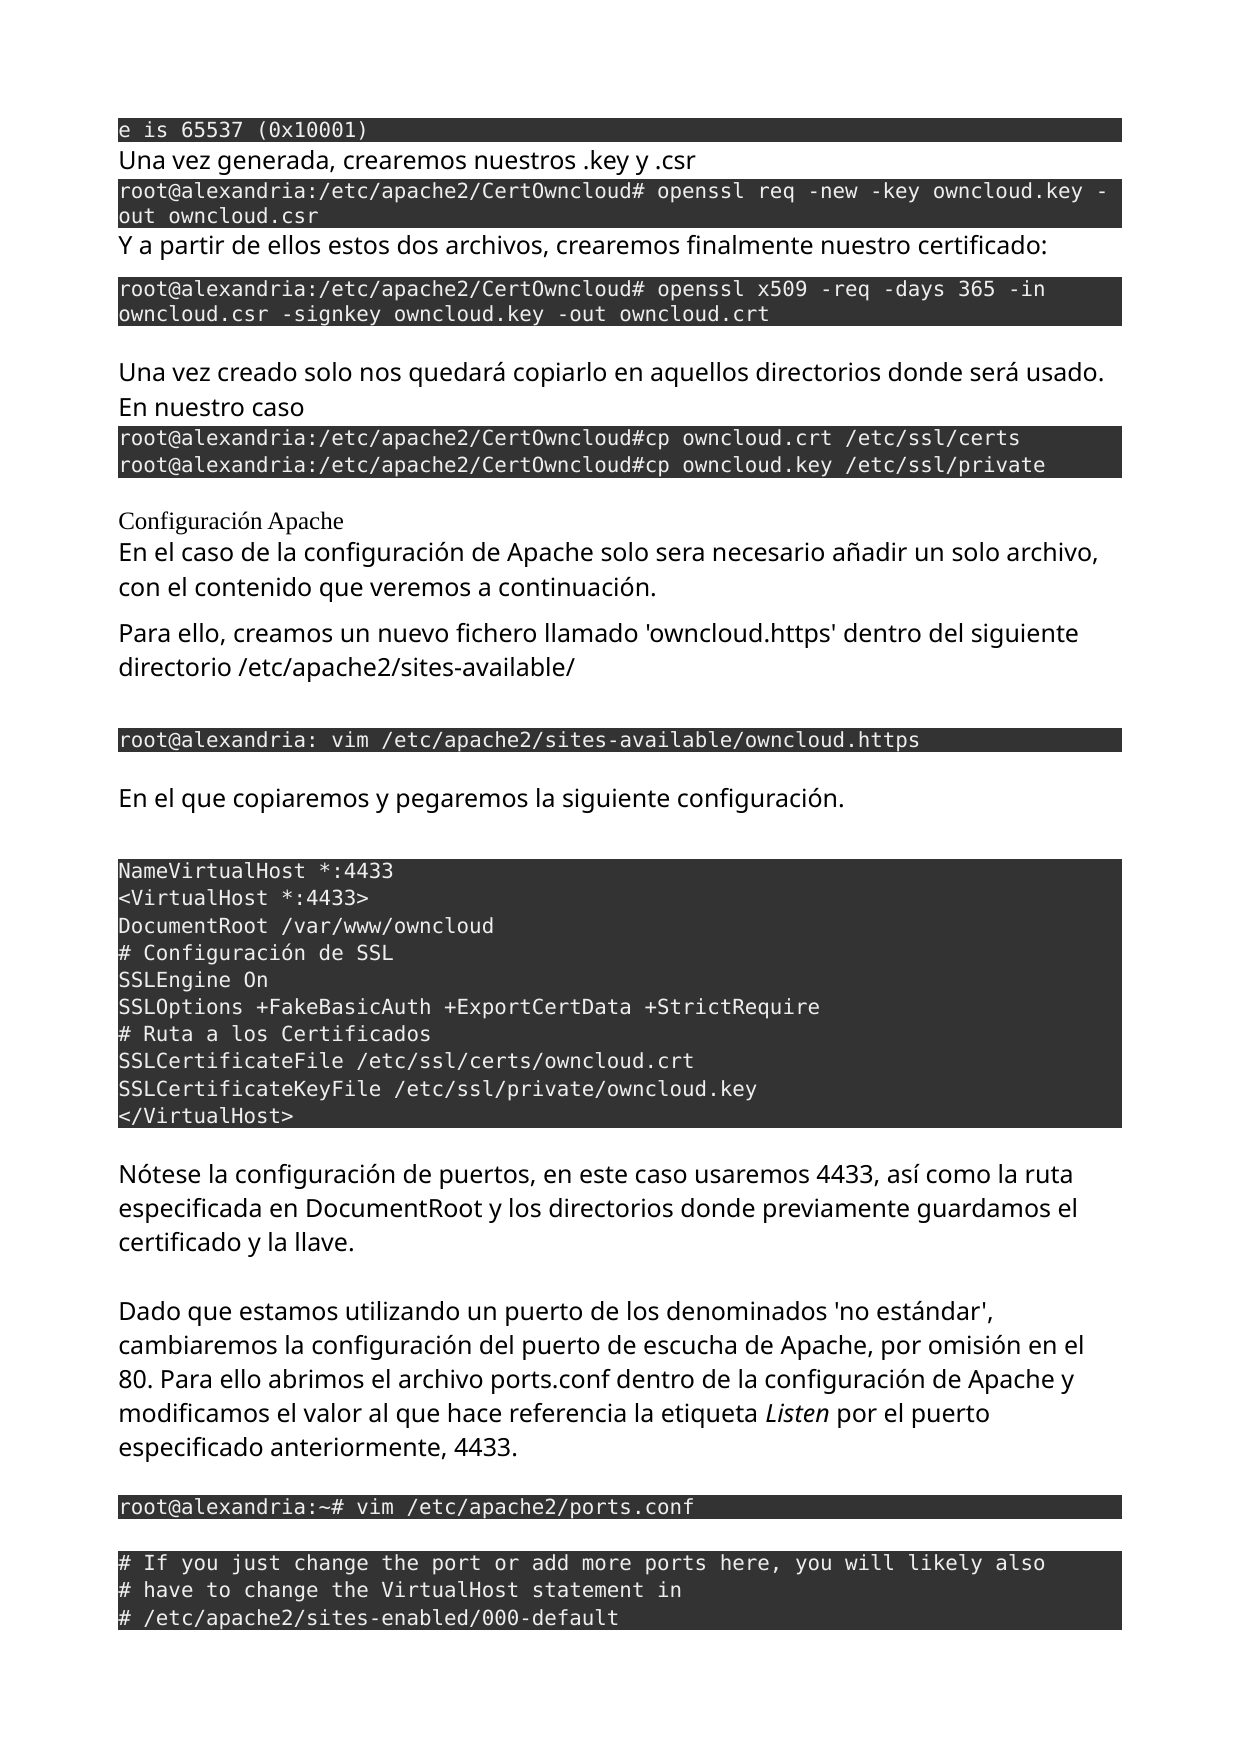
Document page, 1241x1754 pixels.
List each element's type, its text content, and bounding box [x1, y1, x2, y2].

text root@alexandria:~# vim /etc/apache2/ports.conf [118, 1495, 1122, 1519]
text Para ello, creamos un nuevo fichero llamado 'owncloud.https' dentro del siguiente directorio /etc/apache2/sites-available/ [118, 616, 1122, 684]
text e is 65537 (0x10001) [118, 118, 1122, 142]
text NameVirtualHost *:4433 [118, 859, 1122, 883]
text Una vez generada, crearemos nuestros .key y .csr [118, 142, 1122, 176]
text Nótese la configuración de puertos, en este caso usaremos 4433, así como la ruta especificada en DocumentRoot y los directorios donde previamente guardamos el certificado y la llave. [118, 1157, 1122, 1259]
text root@alexandria:/etc/apache2/CertOwncloud#cp owncloud.crt /etc/ssl/certs [118, 426, 1122, 450]
text # /etc/apache2/sites-enabled/000-default [118, 1606, 1122, 1630]
text # Configuración de SSL [118, 941, 1122, 965]
text root@alexandria:/etc/apache2/CertOwncloud# openssl x509 -req -days 365 -in owncloud.csr -signkey owncloud.key -out owncloud.crt [118, 277, 1122, 326]
text DocumentRoot /var/www/owncloud [118, 914, 1122, 938]
text SSLCertificateFile /etc/ssl/certs/owncloud.crt [118, 1049, 1122, 1074]
text # have to change the VirtualHost statement in [118, 1578, 1122, 1603]
text root@alexandria:/etc/apache2/CertOwncloud#cp owncloud.key /etc/ssl/private [118, 453, 1122, 478]
text # Ruta a los Certificados [118, 1022, 1122, 1047]
text </VirtualHost> [118, 1104, 1122, 1128]
text Una vez creado solo nos quedará copiarlo en aquellos directorios donde será usado. En nuestro caso [118, 355, 1122, 423]
text # If you just change the port or add more ports here, you will likely also [118, 1551, 1122, 1575]
text SSLCertificateKeyFile /etc/ssl/private/owncloud.key [118, 1077, 1122, 1101]
text SSLOptions +FakeBasicAuth +ExportCertData +StrictRequire [118, 995, 1122, 1019]
text Y a partir de ellos estos dos archivos, crearemos finalmente nuestro certificado: [118, 228, 1122, 262]
text SSLEngine On [118, 968, 1122, 992]
text root@alexandria: vim /etc/apache2/sites-available/owncloud.https [118, 728, 1122, 752]
text Dado que estamos utilizando un puerto de los denominados 'no estándar', cambiaremos la configuración del puerto de escucha de Apache, por omisión en el 80. Para ello abrimos el archivo ports.conf dentro de la configuración de Apache y modificamos el valor al que hace referencia la etiqueta Listen por el puerto especificado anteriormente, 4433. [118, 1293, 1122, 1463]
text <VirtualHost *:4433> [118, 886, 1122, 911]
text En el caso de la configuración de Apache solo sera necesario añadir un solo archivo, con el contenido que veremos a continuación. [118, 535, 1122, 603]
text root@alexandria:/etc/apache2/CertOwncloud# openssl req -new -key owncloud.key -out owncloud.csr [118, 179, 1122, 228]
text Configuración Apache [118, 506, 1122, 535]
text En el que copiaremos y pegaremos la siguiente configuración. [118, 781, 1122, 815]
